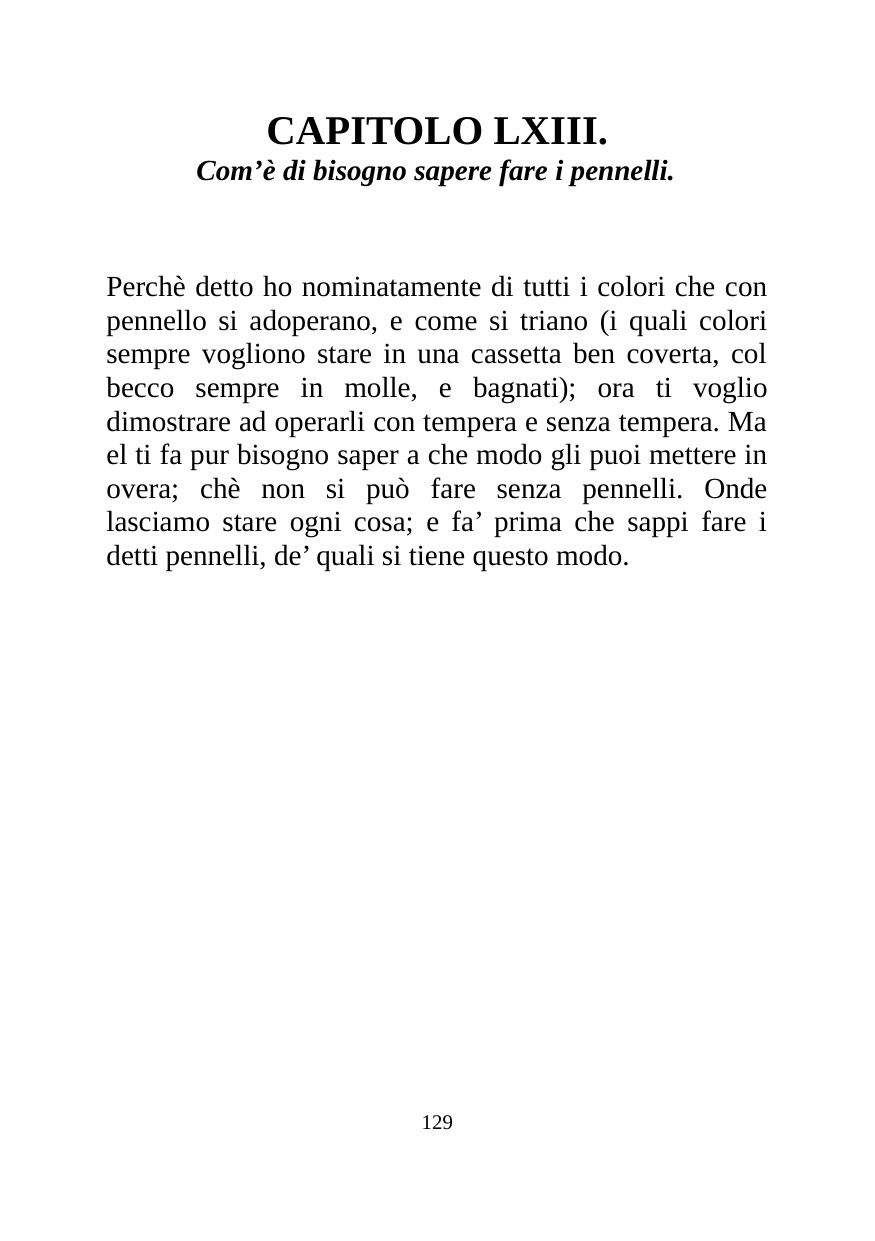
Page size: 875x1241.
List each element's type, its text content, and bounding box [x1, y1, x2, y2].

subtitle CAPITOLO LXIII. Com’è di bisogno sapere fare i pennelli. [106, 106, 768, 187]
text Perchè detto ho nominatamente di tutti i colori che con pennello si adoperano, e come si triano (i quali colori sempre vogliono stare in una cassetta ben coverta, col becco sempre in molle, e bagnati); ora ti voglio dimostrare ad operarli con tempera e senza tempera. Ma el ti fa pur bisogno saper a che modo gli puoi mettere in overa; chè non si può fare senza pennelli. Onde lasciamo stare ogni cosa; e fa’ prima che sappi fare i detti pennelli, de’ quali si tiene questo modo. [106, 269, 768, 571]
